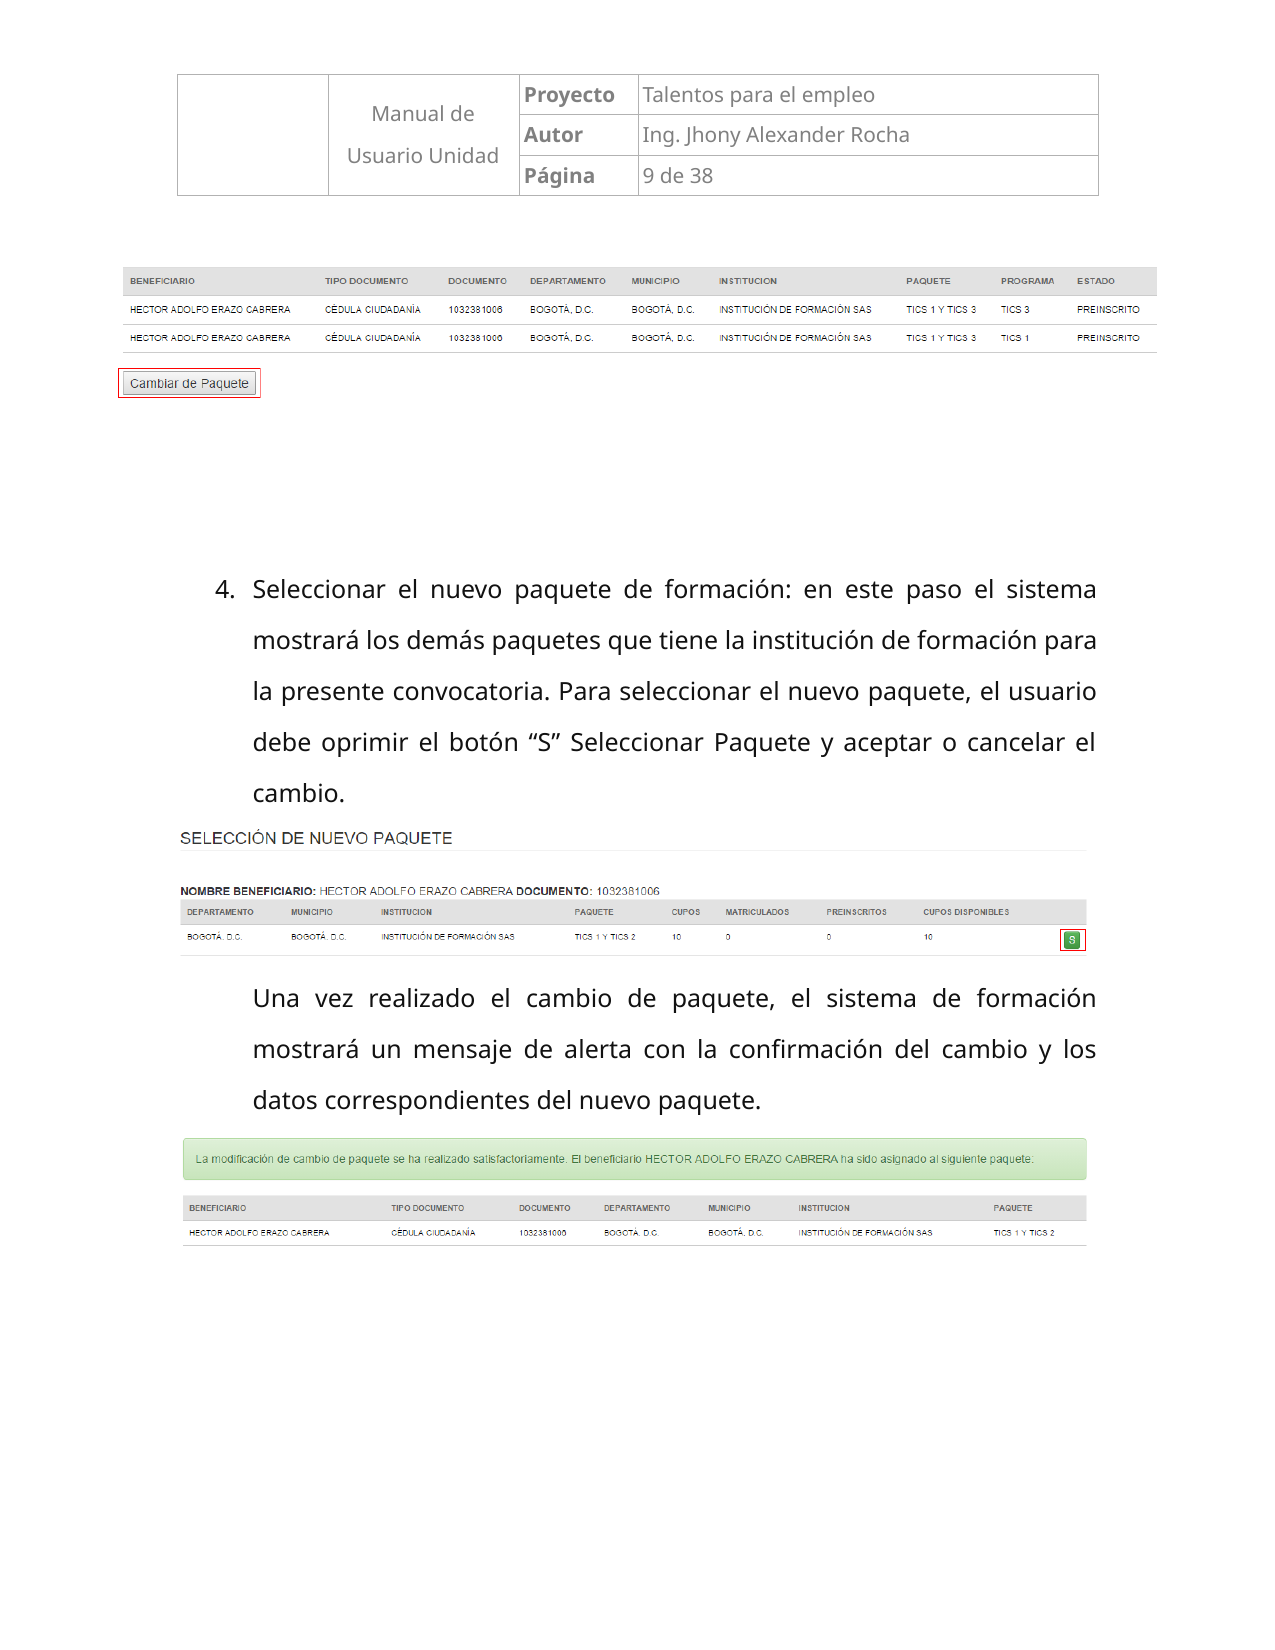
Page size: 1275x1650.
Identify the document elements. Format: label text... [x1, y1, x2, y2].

picture [114, 262, 1161, 402]
list Seleccionar el nuevo paquete de formación: en este paso el sistema mostrará los demás paquetes que tiene la institución de formación para la presente convocatoria. Para seleccionar el nuevo paquete, el usuario debe oprimir el botón “S” Seleccionar Paquete y aceptar o cancelar el cambio. [215, 572, 1098, 810]
list Una vez realizado el cambio de paquete, el sistema de formación mostrará un mensaje de alerta con la confirmación del cambio y los datos correspondientes del nuevo paquete. [215, 964, 1098, 1117]
picture [177, 1133, 1098, 1259]
picture [177, 826, 1098, 964]
